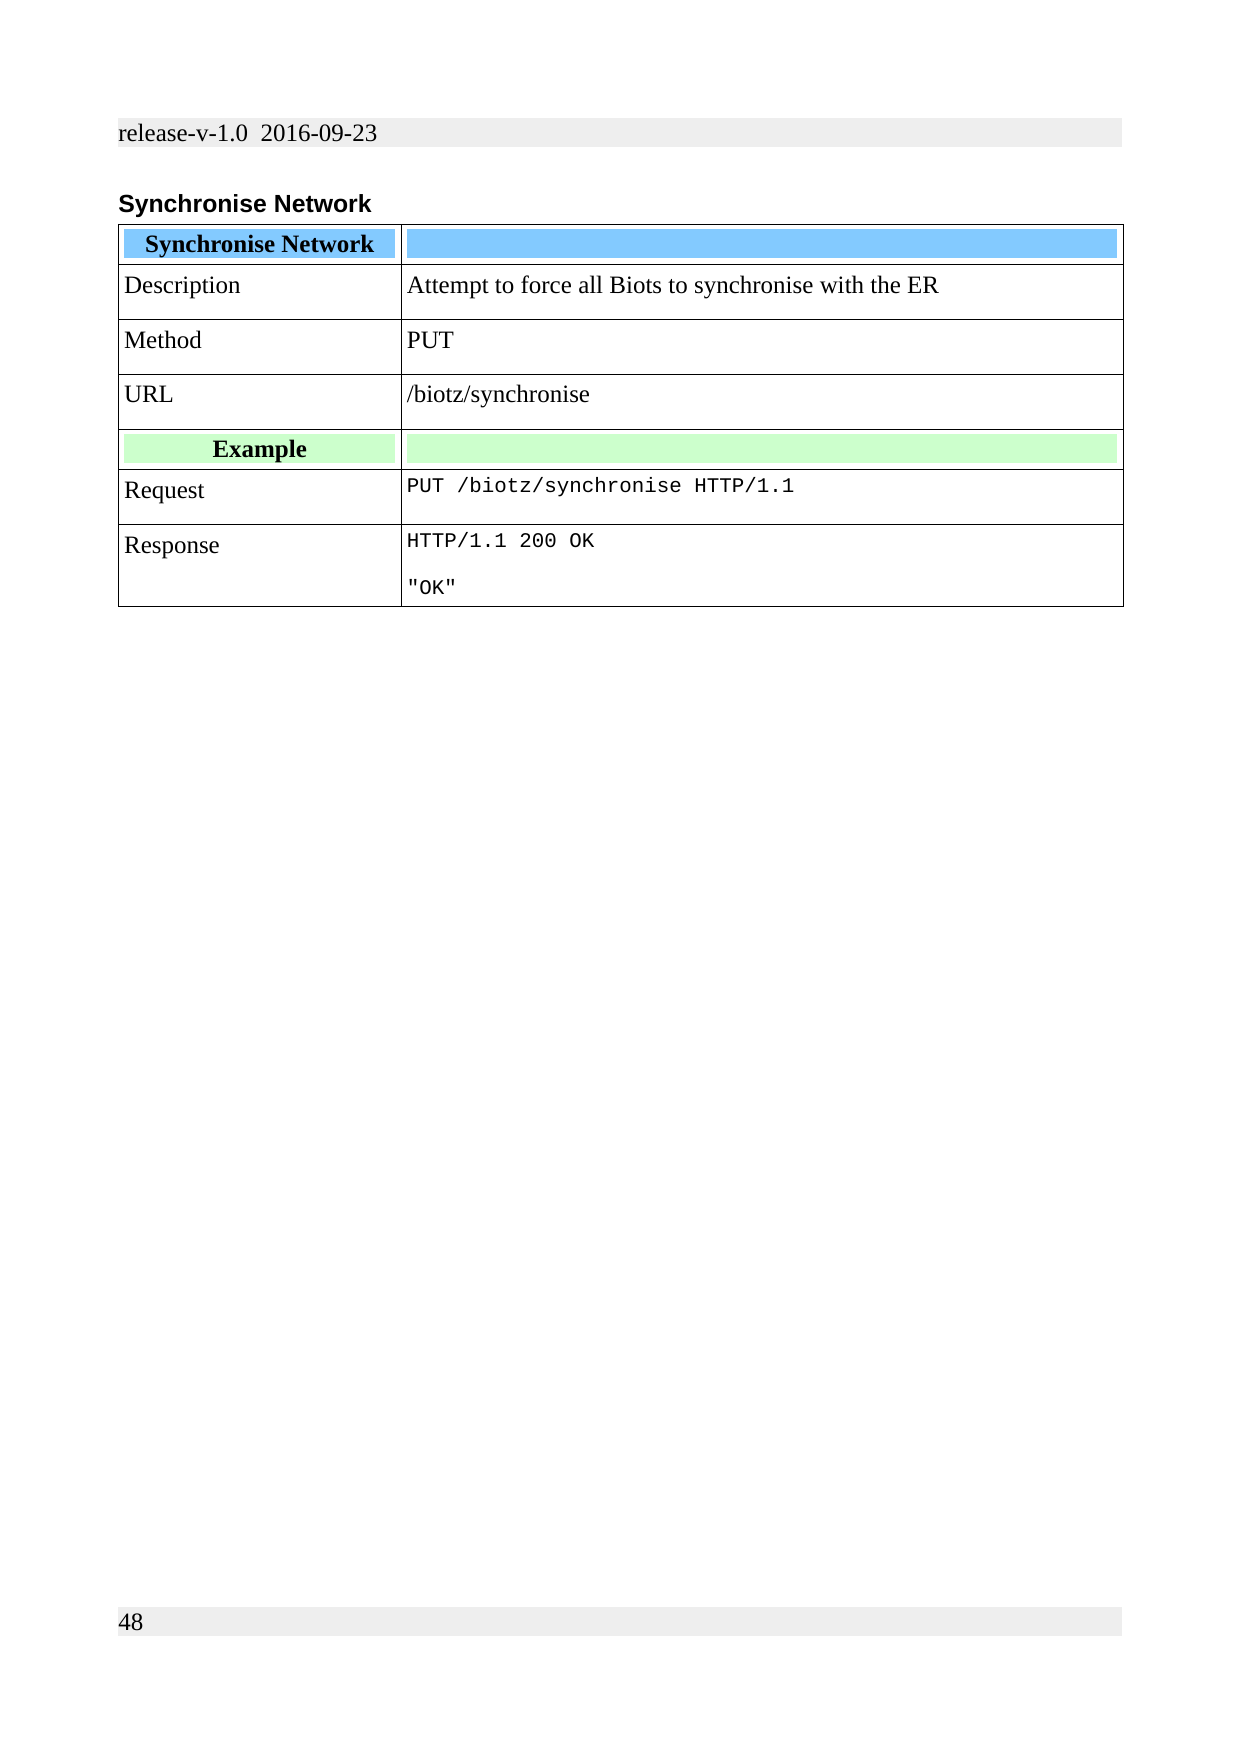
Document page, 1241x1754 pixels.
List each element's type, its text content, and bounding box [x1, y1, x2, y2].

table_cell Method [119, 320, 401, 374]
table_header Synchronise Network [119, 225, 401, 264]
subtitle Synchronise Network [118, 189, 1122, 217]
table_cell PUT [402, 320, 1123, 374]
table_header [402, 225, 1123, 264]
table_cell HTTP/1.1 200 OK "OK" [402, 525, 1123, 606]
table_cell URL [119, 375, 401, 429]
table_cell Response [119, 525, 401, 606]
table_cell Example [119, 430, 401, 469]
table_cell [402, 430, 1123, 469]
table_cell Description [119, 265, 401, 319]
table_header PUT /biotz/synchronise HTTP/1.1 [402, 470, 1123, 524]
table_header Request [119, 470, 401, 524]
table_cell Attempt to force all Biots to synchronise with the ER [402, 265, 1123, 319]
table_cell /biotz/synchronise [402, 375, 1123, 429]
